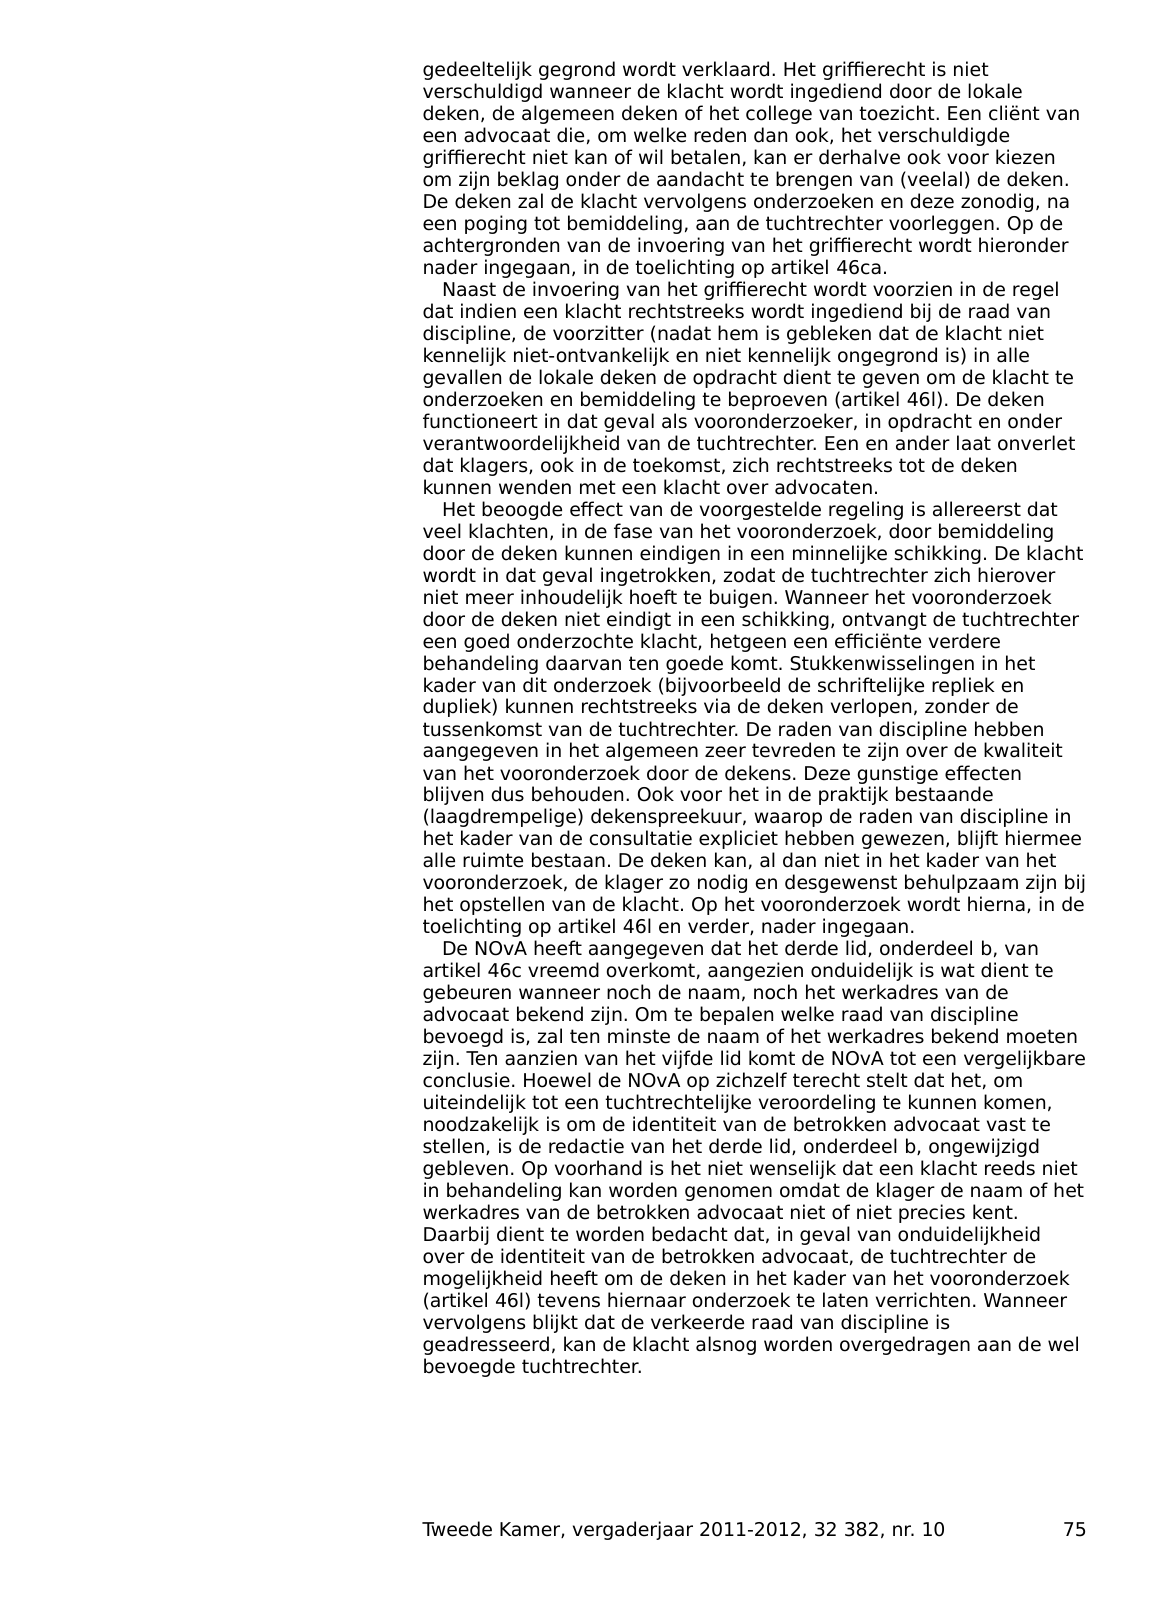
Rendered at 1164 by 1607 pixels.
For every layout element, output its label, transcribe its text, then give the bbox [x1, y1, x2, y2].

text gedeeltelijk gegrond wordt verklaard. Het griffierecht is niet verschuldigd wanneer de klacht wordt ingediend door de lokale deken, de algemeen deken of het college van toezicht. Een cliënt van een advocaat die, om welke reden dan ook, het verschuldigde griffierecht niet kan of wil betalen, kan er derhalve ook voor kiezen om zijn beklag onder de aandacht te brengen van (veelal) de deken. De deken zal de klacht vervolgens onderzoeken en deze zonodig, na een poging tot bemiddeling, aan de tuchtrechter voorleggen. Op de achtergronden van de invoering van het griffierecht wordt hieronder nader ingegaan, in de toelichting op artikel 46ca. [422, 59, 1087, 279]
text Het beoogde effect van de voorgestelde regeling is allereerst dat veel klachten, in de fase van het vooronderzoek, door bemiddeling door de deken kunnen eindigen in een minnelijke schikking. De klacht wordt in dat geval ingetrokken, zodat de tuchtrechter zich hierover niet meer inhoudelijk hoeft te buigen. Wanneer het vooronderzoek door de deken niet eindigt in een schikking, ontvangt de tuchtrechter een goed onderzochte klacht, hetgeen een efficiënte verdere behandeling daarvan ten goede komt. Stukkenwisselingen in het kader van dit onderzoek (bijvoorbeeld de schriftelijke repliek en dupliek) kunnen rechtstreeks via de deken verlopen, zonder de tussenkomst van de tuchtrechter. De raden van discipline hebben aangegeven in het algemeen zeer tevreden te zijn over de kwaliteit van het vooronderzoek door de dekens. Deze gunstige effecten blijven dus behouden. Ook voor het in de praktijk bestaande (laagdrempelige) dekenspreekuur, waarop de raden van discipline in het kader van de consultatie expliciet hebben gewezen, blijft hiermee alle ruimte bestaan. De deken kan, al dan niet in het kader van het vooronderzoek, de klager zo nodig en desgewenst behulpzaam zijn bij het opstellen van de klacht. Op het vooronderzoek wordt hierna, in de toelichting op artikel 46l en verder, nader ingegaan. [422, 499, 1087, 938]
text De NOvA heeft aangegeven dat het derde lid, onderdeel b, van artikel 46c vreemd overkomt, aangezien onduidelijk is wat dient te gebeuren wanneer noch de naam, noch het werkadres van de advocaat bekend zijn. Om te bepalen welke raad van discipline bevoegd is, zal ten minste de naam of het werkadres bekend moeten zijn. Ten aanzien van het vijfde lid komt de NOvA tot een vergelijkbare conclusie. Hoewel de NOvA op zichzelf terecht stelt dat het, om uiteindelijk tot een tuchtrechtelijke veroordeling te kunnen komen, noodzakelijk is om de identiteit van de betrokken advocaat vast te stellen, is de redactie van het derde lid, onderdeel b, ongewijzigd gebleven. Op voorhand is het niet wenselijk dat een klacht reeds niet in behandeling kan worden genomen omdat de klager de naam of het werkadres van de betrokken advocaat niet of niet precies kent. Daarbij dient te worden bedacht dat, in geval van onduidelijkheid over de identiteit van de betrokken advocaat, de tuchtrechter de mogelijkheid heeft om de deken in het kader van het vooronderzoek (artikel 46l) tevens hiernaar onderzoek te laten verrichten. Wanneer vervolgens blijkt dat de verkeerde raad van discipline is geadresseerd, kan de klacht alsnog worden overgedragen aan de wel bevoegde tuchtrechter. [422, 938, 1087, 1378]
text Naast de invoering van het griffierecht wordt voorzien in de regel dat indien een klacht rechtstreeks wordt ingediend bij de raad van discipline, de voorzitter (nadat hem is gebleken dat de klacht niet kennelijk niet-ontvankelijk en niet kennelijk ongegrond is) in alle gevallen de lokale deken de opdracht dient te geven om de klacht te onderzoeken en bemiddeling te beproeven (artikel 46l). De deken functioneert in dat geval als vooronderzoeker, in opdracht en onder verantwoordelijkheid van de tuchtrechter. Een en ander laat onverlet dat klagers, ook in de toekomst, zich rechtstreeks tot de deken kunnen wenden met een klacht over advocaten. [422, 279, 1087, 499]
